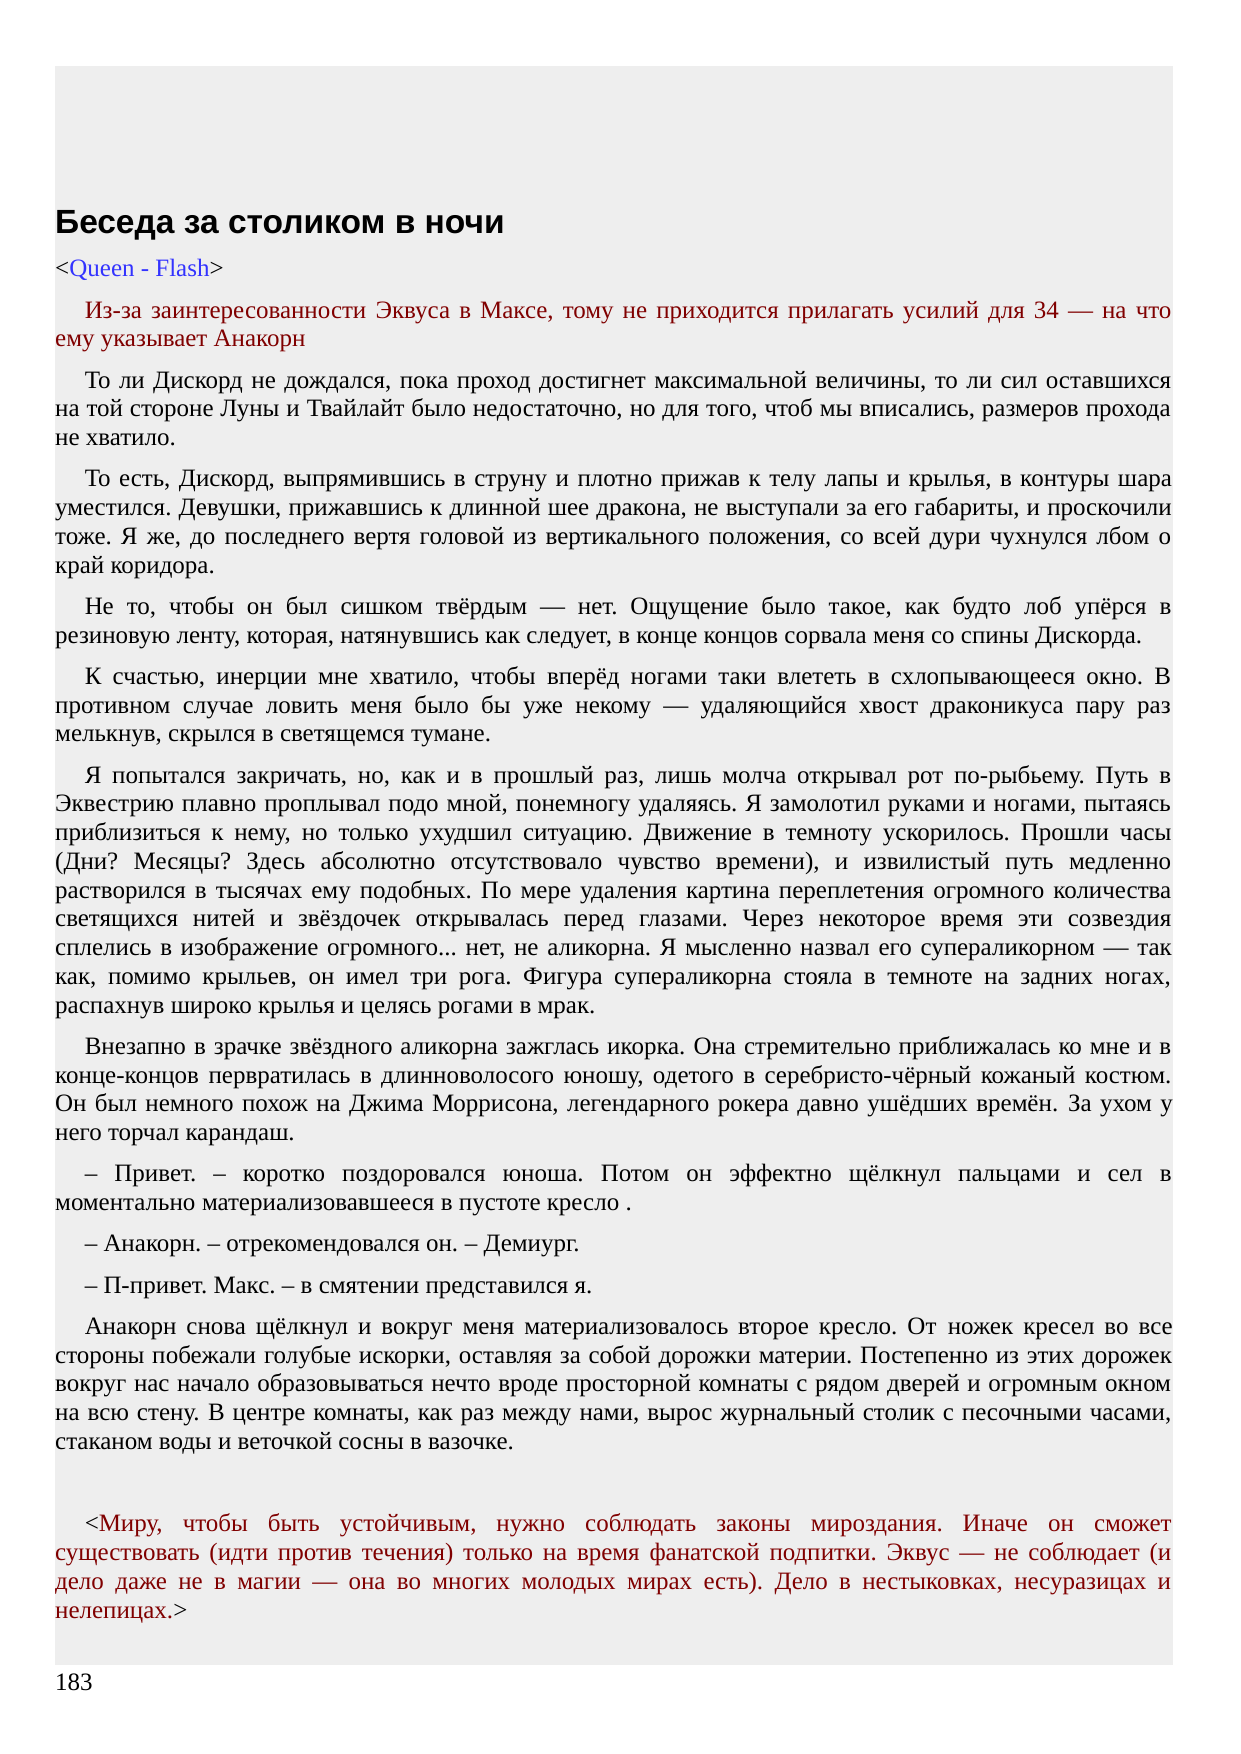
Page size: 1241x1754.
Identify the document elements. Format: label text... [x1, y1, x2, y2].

text Я попытался закричать, но, как и в прошлый раз, лишь молча открывал рот по-рыбьему. Путь в Эквестрию плавно проплывал подо мной, понемногу удаляясь. Я замолотил руками и ногами, пытаясь приблизиться к нему, но только ухудшил ситуацию. Движение в темноту ускорилось. Прошли часы (Дни? Месяцы? Здесь абсолютно отсутствовало чувство времени), и извилистый путь медленно растворился в тысячах ему подобных. По мере удаления картина переплетения огромного количества светящихся нитей и звёздочек открывалась перед глазами. Через некоторое время эти созвездия сплелись в изображение огромного... нет, не аликорна. Я мысленно назвал его супераликорном — так как, помимо крыльев, он имел три рога. Фигура супераликорна стояла в темноте на задних ногах, распахнув широко крылья и целясь рогами в мрак. [55, 760, 1173, 1018]
text Не то, чтобы он был сишком твёрдым — нет. Ощущение было такое, как будто лоб упёрся в резиновую ленту, которая, натянувшись как следует, в конце концов сорвала меня со спины Дискорда. [55, 591, 1173, 648]
text – П-привет. Макс. – в смятении представился я. [55, 1270, 1173, 1298]
text <Queen - Flash> [55, 253, 1173, 282]
text К счастью, инерции мне хватило, чтобы вперёд ногами таки влететь в схлопывающееся окно. В противном случае ловить меня было бы уже некому — удаляющийся хвост драконикуса пару раз мелькнув, скрылся в светящемся тумане. [55, 661, 1173, 747]
text Внезапно в зрачке звёздного аликорна зажглась икорка. Она стремительно приближалась ко мне и в конце-концов первратилась в длинноволосого юношу, одетого в серебристо-чёрный кожаный костюм. Он был немного похож на Джима Моррисона, легендарного рокера давно ушёдших времён. За ухом у него торчал карандаш. [55, 1031, 1173, 1146]
text <Миру, чтобы быть устойчивым, нужно соблюдать законы мироздания. Иначе он сможет существовать (идти против течения) только на время фанатской подпитки. Эквус — не соблюдает (и дело даже не в магии — она во многих молодых мирах есть). Дело в нестыковках, несуразицах и нелепицах.> [55, 1508, 1173, 1623]
text – Привет. – коротко поздоровался юноша. Потом он эффектно щёлкнул пальцами и сел в моментально материализовавшееся в пустоте кресло . [55, 1158, 1173, 1216]
text То ли Дискорд не дождался, пока проход достигнет максимальной величины, то ли сил оставшихся на той стороне Луны и Твайлайт было недостаточно, но для того, чтоб мы вписались, размеров прохода не хватило. [55, 365, 1173, 451]
text Из-за заинтересованности Эквуса в Максе, тому не приходится прилагать усилий для 34 — на что ему указывает Анакорн [55, 295, 1173, 352]
text – Анакорн. – отрекомендовался он. – Демиург. [55, 1228, 1173, 1257]
subtitle Беседа за столиком в ночи [55, 202, 1173, 241]
text Анакорн снова щёлкнул и вокруг меня материализовалось второе кресло. От ножек кресел во все стороны побежали голубые искорки, оставляя за собой дорожки материи. Постепенно из этих дорожек вокруг нас начало образовываться нечто вроде просторной комнаты с рядом дверей и огромным окном на всю стену. В центре комнаты, как раз между нами, вырос журнальный столик с песочными часами, стаканом воды и веточкой сосны в вазочке. [55, 1311, 1173, 1455]
text То есть, Дискорд, выпрямившись в струну и плотно прижав к телу лапы и крылья, в контуры шара уместился. Девушки, прижавшись к длинной шее дракона, не выступали за его габариты, и проскочили тоже. Я же, до последнего вертя головой из вертикального положения, со всей дури чухнулся лбом о край коридора. [55, 463, 1173, 578]
